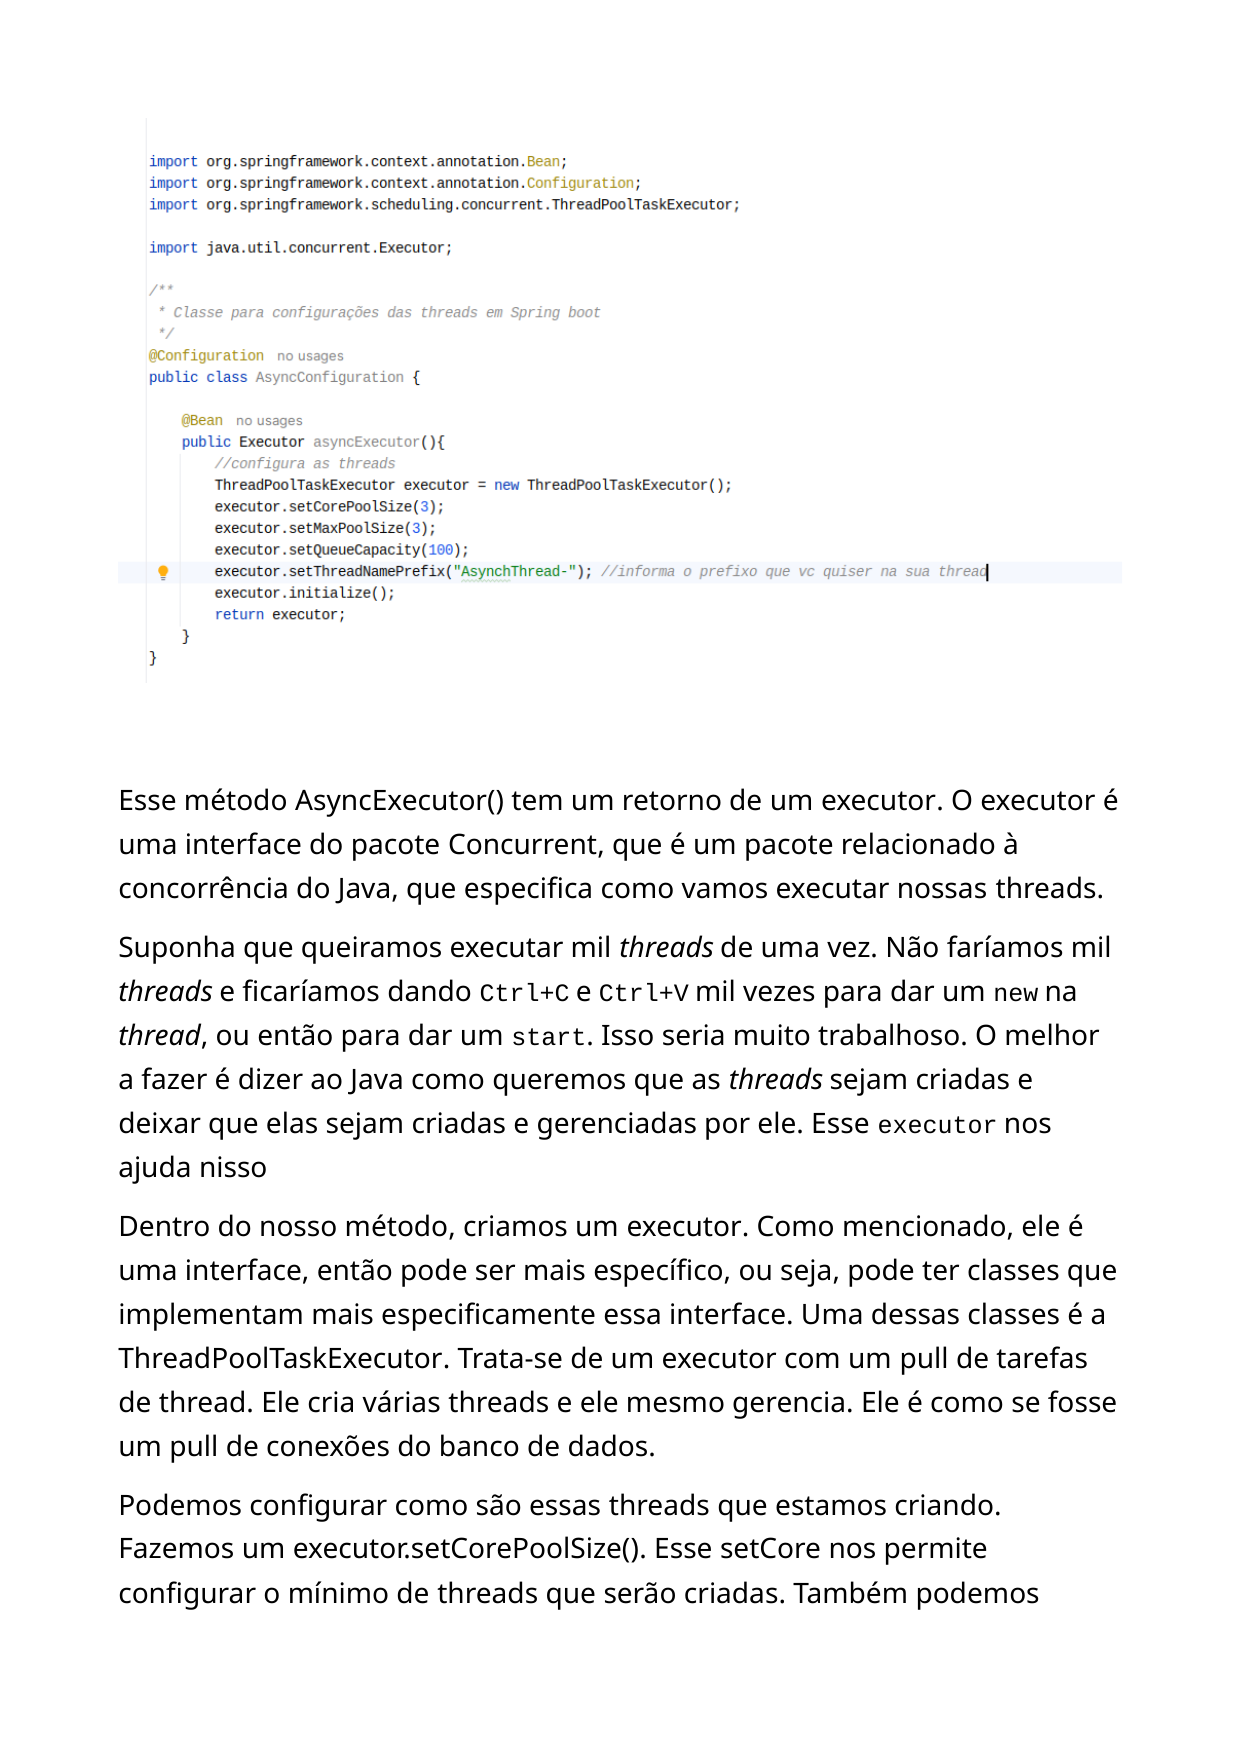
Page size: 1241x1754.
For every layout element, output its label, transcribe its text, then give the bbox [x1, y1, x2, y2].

text Suponha que queiramos executar mil threads de uma vez. Não faríamos mil threads e ficaríamos dando Ctrl+C e Ctrl+V mil vezes para dar um new na thread, ou então para dar um start. Isso seria muito trabalhoso. O melhor a fazer é dizer ao Java como queremos que as threads sejam criadas e deixar que elas sejam criadas e gerenciadas por ele. Esse executor nos ajuda nisso [118, 927, 1122, 1186]
text Podemos configurar como são essas threads que estamos criando. Fazemos um executor.setCorePoolSize(). Esse setCore nos permite configurar o mínimo de threads que serão criadas. Também podemos [118, 1485, 1122, 1611]
text Dentro do nosso método, criamos um executor. Como mencionado, ele é uma interface, então pode ser mais específico, ou seja, pode ter classes que implementam mais especificamente essa interface. Uma dessas classes é a ThreadPoolTaskExecutor. Trata-se de um executor com um pull de tarefas de thread. Ele cria várias threads e ele mesmo gerencia. Ele é como se fosse um pull de conexões do banco de dados. [118, 1206, 1122, 1464]
text Esse método AsyncExecutor() tem um retorno de um executor. O executor é uma interface do pacote Concurrent, que é um pacote relacionado à concorrência do Java, que especifica como vamos executar nossas threads. [118, 780, 1122, 907]
picture [118, 118, 1123, 683]
